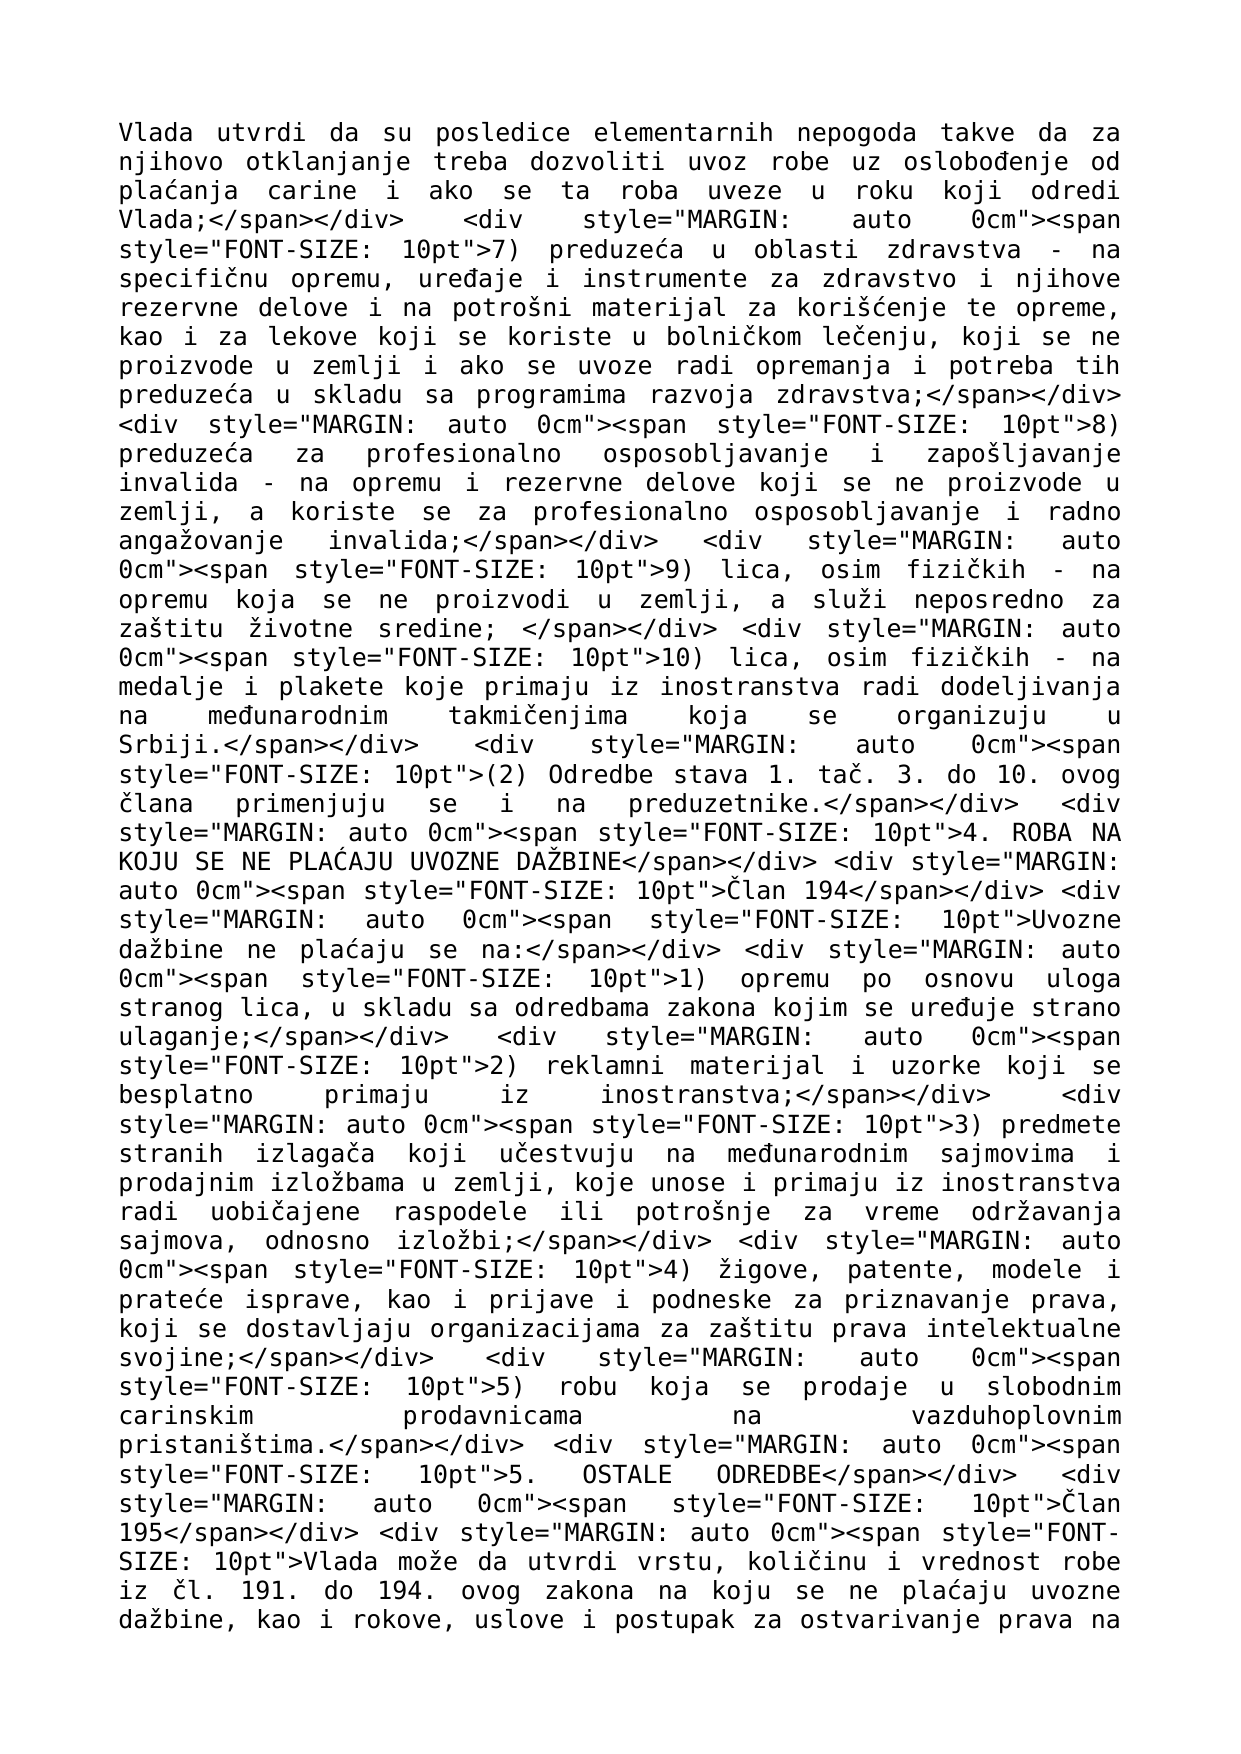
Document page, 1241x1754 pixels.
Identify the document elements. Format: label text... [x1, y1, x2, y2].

text Vlada utvrdi da su posledice elementarnih nepogoda takve da za njihovo otklanjanje treba dozvoliti uvoz robe uz oslobođenje od plaćanja carine i ako se ta roba uveze u roku koji odredi Vlada;</span></div> <div style="MARGIN: auto 0cm"><span style="FONT-SIZE: 10pt">7) preduzeća u oblasti zdravstva - na specifičnu opremu, uređaje i instrumente za zdravstvo i njihove rezervne delove i na potrošni materijal za korišćenje te opreme, kao i za lekove koji se koriste u bolničkom lečenju, koji se ne proizvode u zemlji i ako se uvoze radi opremanja i potreba tih preduzeća u skladu sa programima razvoja zdravstva;</span></div> <div style="MARGIN: auto 0cm"><span style="FONT-SIZE: 10pt">8) preduzeća za profesionalno osposobljavanje i zapošljavanje invalida - na opremu i rezervne delove koji se ne proizvode u zemlji, a koriste se za profesionalno osposobljavanje i radno angažovanje invalida;</span></div> <div style="MARGIN: auto 0cm"><span style="FONT-SIZE: 10pt">9) lica, osim fizičkih - na opremu koja se ne proizvodi u zemlji, a služi neposredno za zaštitu životne sredine; </span></div> <div style="MARGIN: auto 0cm"><span style="FONT-SIZE: 10pt">10) lica, osim fizičkih - na medalje i plakete koje primaju iz inostranstva radi dodeljivanja na međunarodnim takmičenjima koja se organizuju u Srbiji.</span></div> <div style="MARGIN: auto 0cm"><span style="FONT-SIZE: 10pt">(2) Odredbe stava 1. tač. 3. do 10. ovog člana primenjuju se i na preduzetnike.</span></div> <div style="MARGIN: auto 0cm"><span style="FONT-SIZE: 10pt">4. ROBA NA KOJU SE NE PLAĆAJU UVOZNE DAŽBINE</span></div> <div style="MARGIN: auto 0cm"><span style="FONT-SIZE: 10pt">Član 194</span></div> <div style="MARGIN: auto 0cm"><span style="FONT-SIZE: 10pt">Uvozne dažbine ne plaćaju se na:</span></div> <div style="MARGIN: auto 0cm"><span style="FONT-SIZE: 10pt">1) opremu po osnovu uloga stranog lica, u skladu sa odredbama zakona kojim se uređuje strano ulaganje;</span></div> <div style="MARGIN: auto 0cm"><span style="FONT-SIZE: 10pt">2) reklamni materijal i uzorke koji se besplatno primaju iz inostranstva;</span></div> <div style="MARGIN: auto 0cm"><span style="FONT-SIZE: 10pt">3) predmete stranih izlagača koji učestvuju na međunarodnim sajmovima i prodajnim izložbama u zemlji, koje unose i primaju iz inostranstva radi uobičajene raspodele ili potrošnje za vreme održavanja sajmova, odnosno izložbi;</span></div> <div style="MARGIN: auto 0cm"><span style="FONT-SIZE: 10pt">4) žigove, patente, modele i prateće isprave, kao i prijave i podneske za priznavanje prava, koji se dostavljaju organizacijama za zaštitu prava intelektualne svojine;</span></div> <div style="MARGIN: auto 0cm"><span style="FONT-SIZE: 10pt">5) robu koja se prodaje u slobodnim carinskim prodavnicama na vazduhoplovnim pristaništima.</span></div> <div style="MARGIN: auto 0cm"><span style="FONT-SIZE: 10pt">5. OSTALE ODREDBE</span></div> <div style="MARGIN: auto 0cm"><span style="FONT-SIZE: 10pt">Član 195</span></div> <div style="MARGIN: auto 0cm"><span style="FONT-SIZE: 10pt">Vlada može da utvrdi vrstu, količinu i vrednost robe iz čl. 191. do 194. ovog zakona na koju se ne plaćaju uvozne dažbine, kao i rokove, uslove i postupak za ostvarivanje prava na [118, 118, 1122, 1635]
